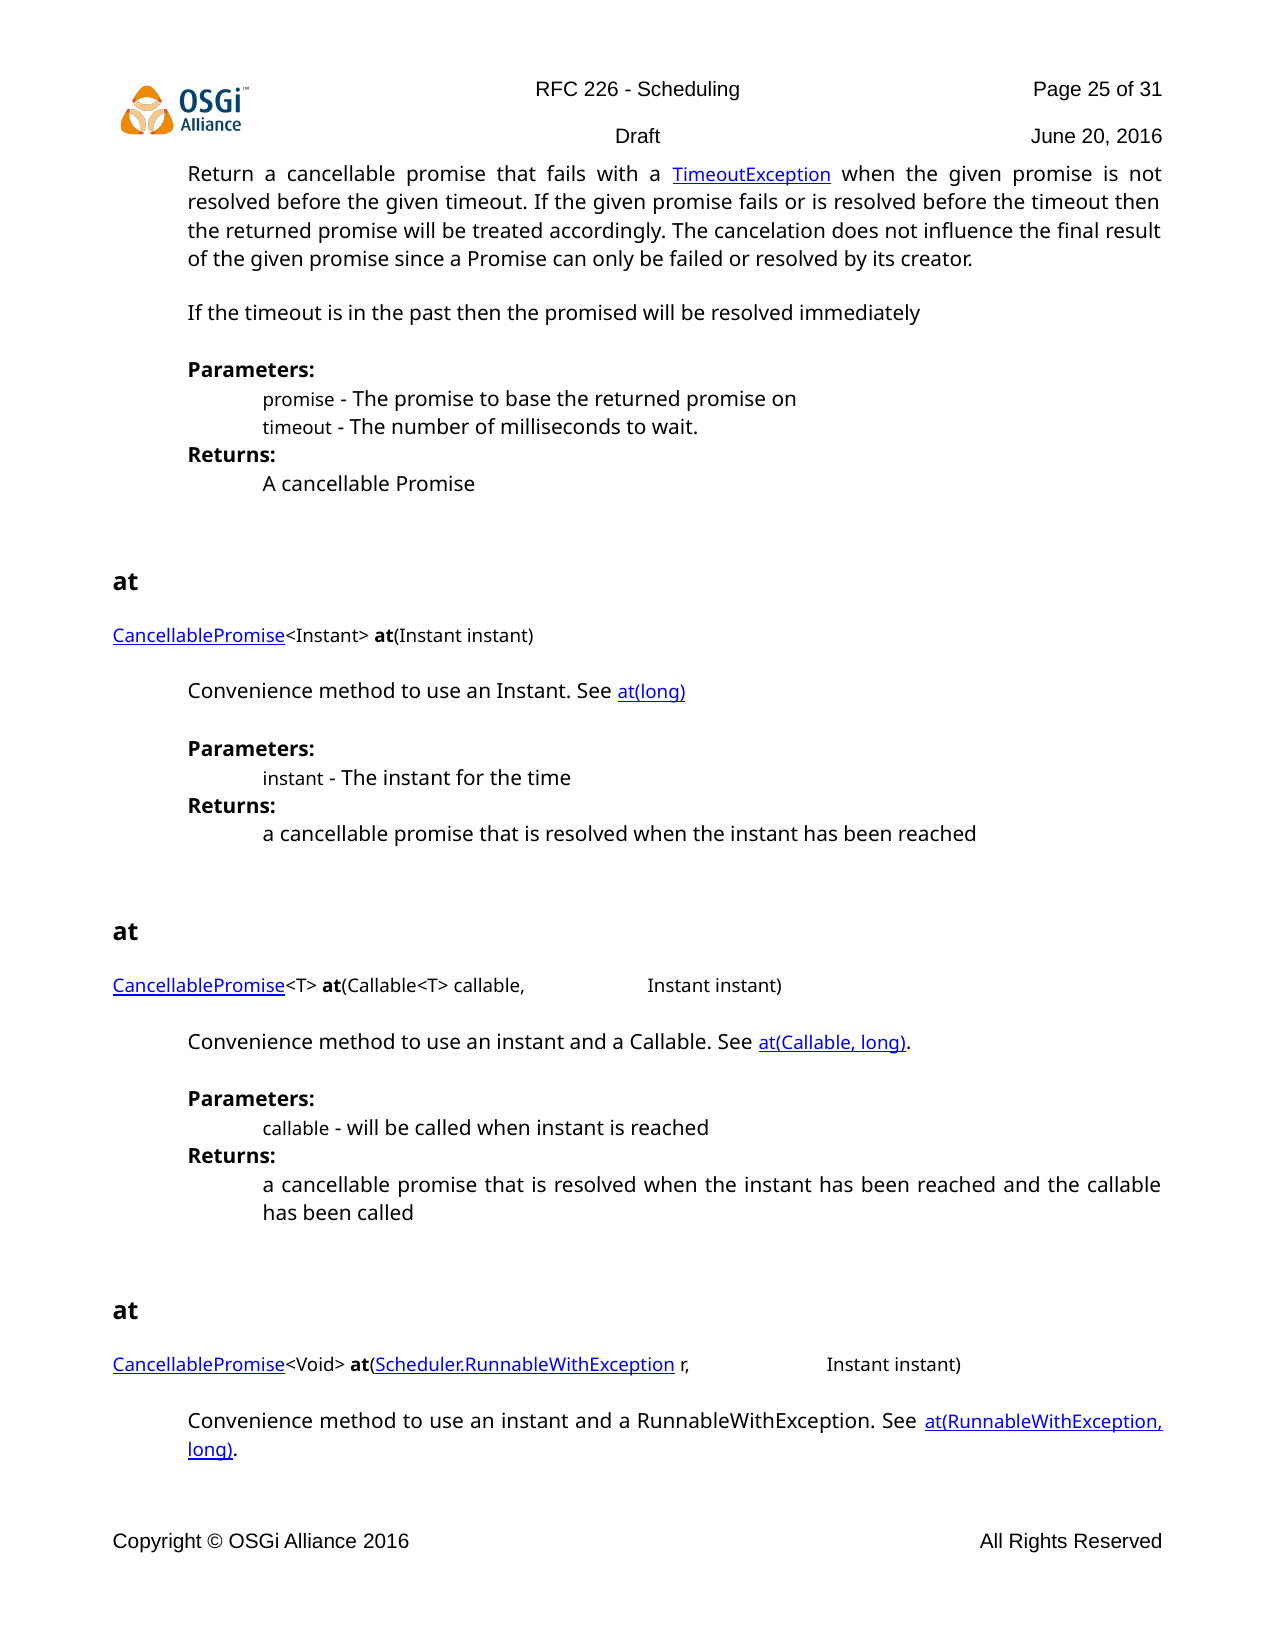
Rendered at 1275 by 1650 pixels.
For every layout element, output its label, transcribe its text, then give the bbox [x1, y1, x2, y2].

text A cancellable Promise [262, 469, 1162, 497]
text callable - will be called when instant is reached [262, 1113, 1162, 1141]
text a cancellable promise that is resolved when the instant has been reached and the callable has been called [262, 1170, 1162, 1227]
text CancellablePromise<Void> at(Scheduler.RunnableWithException r, Instant instant) [112, 1351, 1162, 1377]
text If the timeout is in the past then the promised will be resolved immediately [187, 298, 1162, 326]
text Return a cancellable promise that fails with a TimeoutException when the given promise is not resolved before the given timeout. If the given promise fails or is resolved before the timeout then the returned promise will be treated accordingly. The cancelation does not influence the final result of the given promise since a Promise can only be failed or resolved by its creator. [187, 159, 1162, 273]
text Parameters: [187, 1084, 1162, 1113]
text at [112, 1293, 1162, 1327]
picture [113, 78, 257, 142]
text Returns: [187, 791, 1162, 819]
text Convenience method to use an instant and a RunnableWithException. See at(RunnableWithException, long). [187, 1406, 1162, 1463]
text CancellablePromise<Instant> at(Instant instant) [112, 622, 1162, 647]
text Returns: [187, 441, 1162, 469]
text at [112, 564, 1162, 598]
text CancellablePromise<T> at(Callable<T> callable, Instant instant) [112, 972, 1162, 998]
text timeout - The number of milliseconds to wait. [262, 412, 1162, 441]
text at [112, 914, 1162, 948]
text Parameters: [187, 734, 1162, 763]
text instant - The instant for the time [262, 763, 1162, 791]
text promise - The promise to base the returned promise on [262, 384, 1162, 412]
text Convenience method to use an instant and a Callable. See at(Callable, long). [187, 1027, 1162, 1055]
text Convenience method to use an Instant. See at(long) [187, 677, 1162, 705]
text a cancellable promise that is resolved when the instant has been reached [262, 819, 1162, 848]
text Parameters: [187, 355, 1162, 384]
text Returns: [187, 1141, 1162, 1170]
